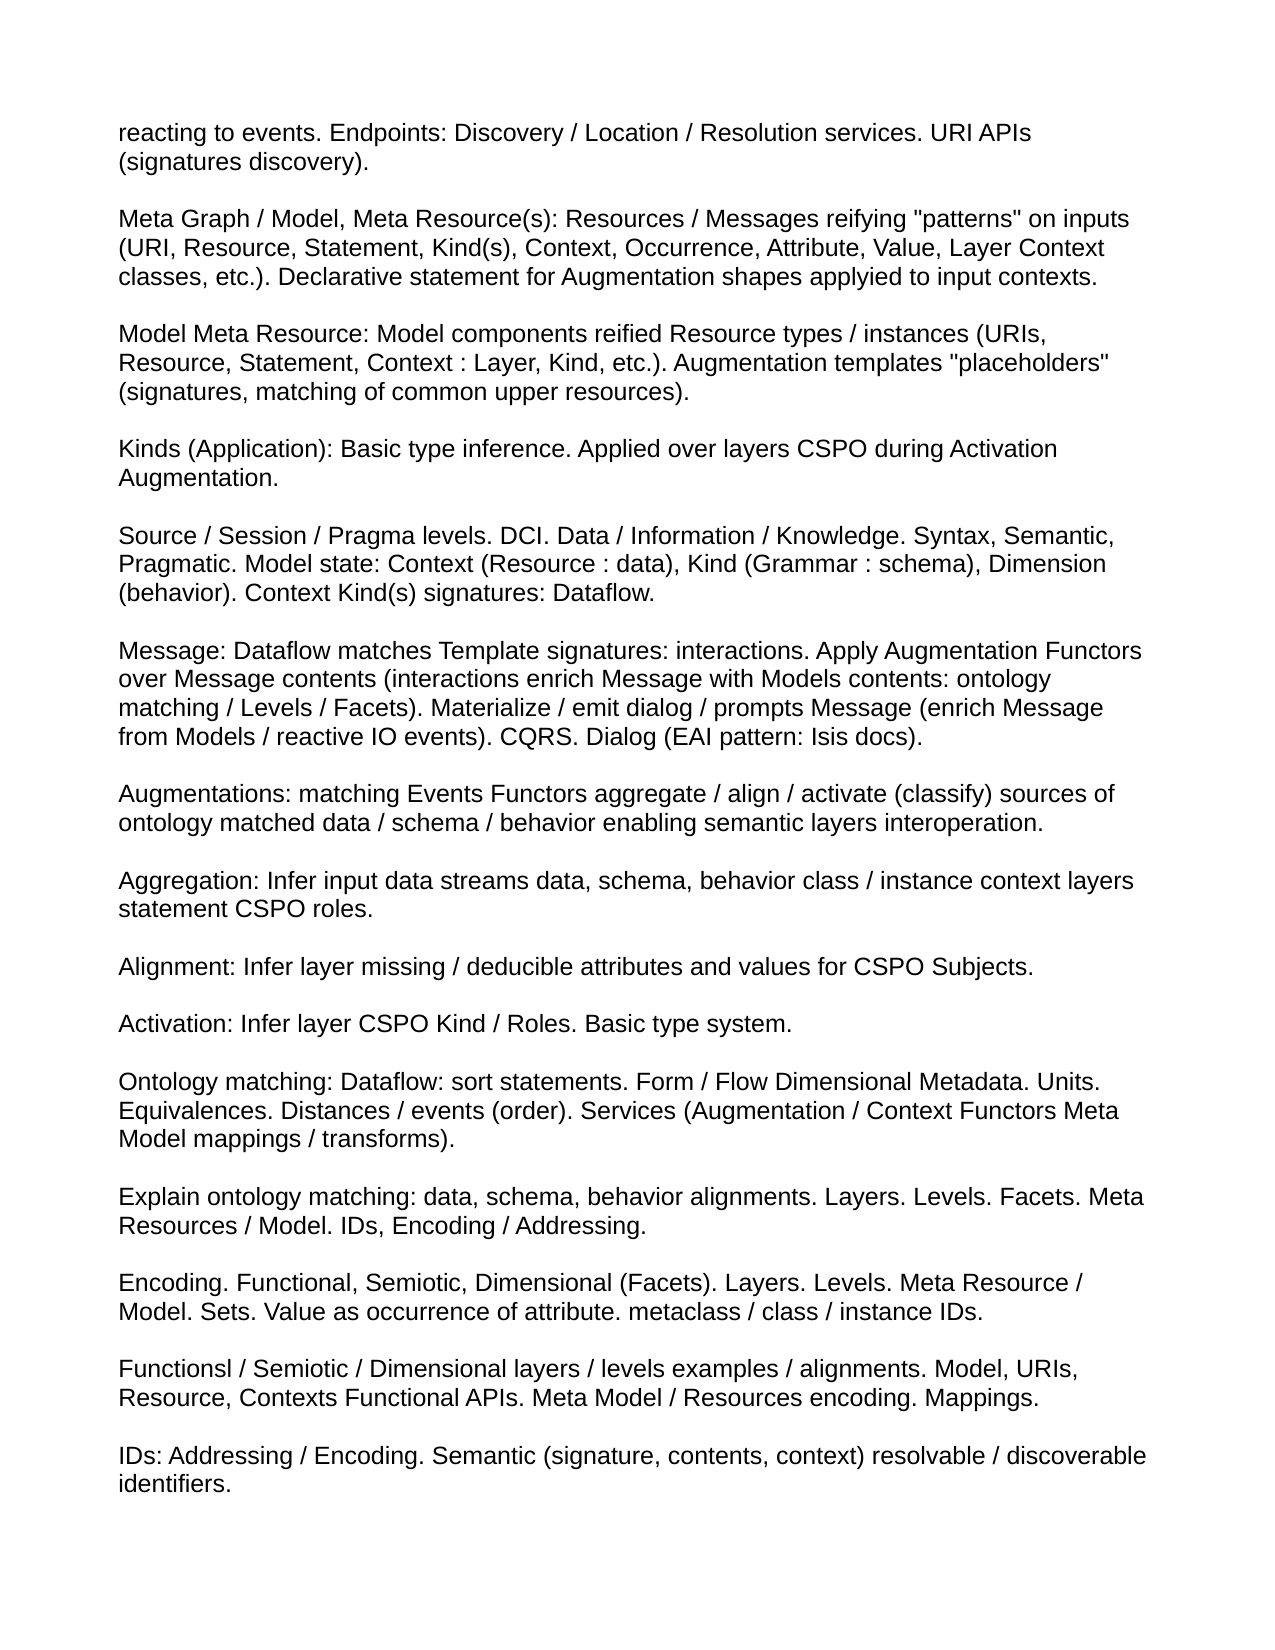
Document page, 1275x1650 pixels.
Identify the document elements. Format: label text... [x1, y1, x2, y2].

text Functionsl / Semiotic / Dimensional layers / levels examples / alignments. Model, URIs, Resource, Contexts Functional APIs. Meta Model / Resources encoding. Mappings. [118, 1354, 1157, 1412]
text Alignment: Infer layer missing / deducible attributes and values for CSPO Subjects. [118, 952, 1157, 981]
text Source / Session / Pragma levels. DCI. Data / Information / Knowledge. Syntax, Semantic, Pragmatic. Model state: Context (Resource : data), Kind (Grammar : schema), Dimension (behavior). Context Kind(s) signatures: Dataflow. [118, 521, 1157, 607]
text Model Meta Resource: Model components reified Resource types / instances (URIs, Resource, Statement, Context : Layer, Kind, etc.). Augmentation templates "placeholders" (signatures, matching of common upper resources). [118, 319, 1157, 406]
text Encoding. Functional, Semiotic, Dimensional (Facets). Layers. Levels. Meta Resource / Model. Sets. Value as occurrence of attribute. metaclass / class / instance IDs. [118, 1268, 1157, 1326]
text Message: Dataflow matches Template signatures: interactions. Apply Augmentation Functors over Message contents (interactions enrich Message with Models contents: ontology matching / Levels / Facets). Materialize / emit dialog / prompts Message (enrich Message from Models / reactive IO events). CQRS. Dialog (EAI pattern: Isis docs). [118, 636, 1157, 751]
text Augmentations: matching Events Functors aggregate / align / activate (classify) sources of ontology matched data / schema / behavior enabling semantic layers interoperation. [118, 779, 1157, 837]
text Explain ontology matching: data, schema, behavior alignments. Layers. Levels. Facets. Meta Resources / Model. IDs, Encoding / Addressing. [118, 1182, 1157, 1239]
text IDs: Addressing / Encoding. Semantic (signature, contents, context) resolvable / discoverable identifiers. [118, 1441, 1157, 1498]
text Meta Graph / Model, Meta Resource(s): Resources / Messages reifying "patterns" on inputs (URI, Resource, Statement, Kind(s), Context, Occurrence, Attribute, Value, Layer Context classes, etc.). Declarative statement for Augmentation shapes applyied to input contexts. [118, 204, 1157, 291]
text Activation: Infer layer CSPO Kind / Roles. Basic type system. [118, 1009, 1157, 1038]
text reacting to events. Endpoints: Discovery / Location / Resolution services. URI APIs (signatures discovery). [118, 118, 1157, 176]
text Kinds (Application): Basic type inference. Applied over layers CSPO during Activation Augmentation. [118, 434, 1157, 492]
text Ontology matching: Dataflow: sort statements. Form / Flow Dimensional Metadata. Units. Equivalences. Distances / events (order). Services (Augmentation / Context Functors Meta Model mappings / transforms). [118, 1067, 1157, 1153]
text Aggregation: Infer input data streams data, schema, behavior class / instance context layers statement CSPO roles. [118, 866, 1157, 923]
